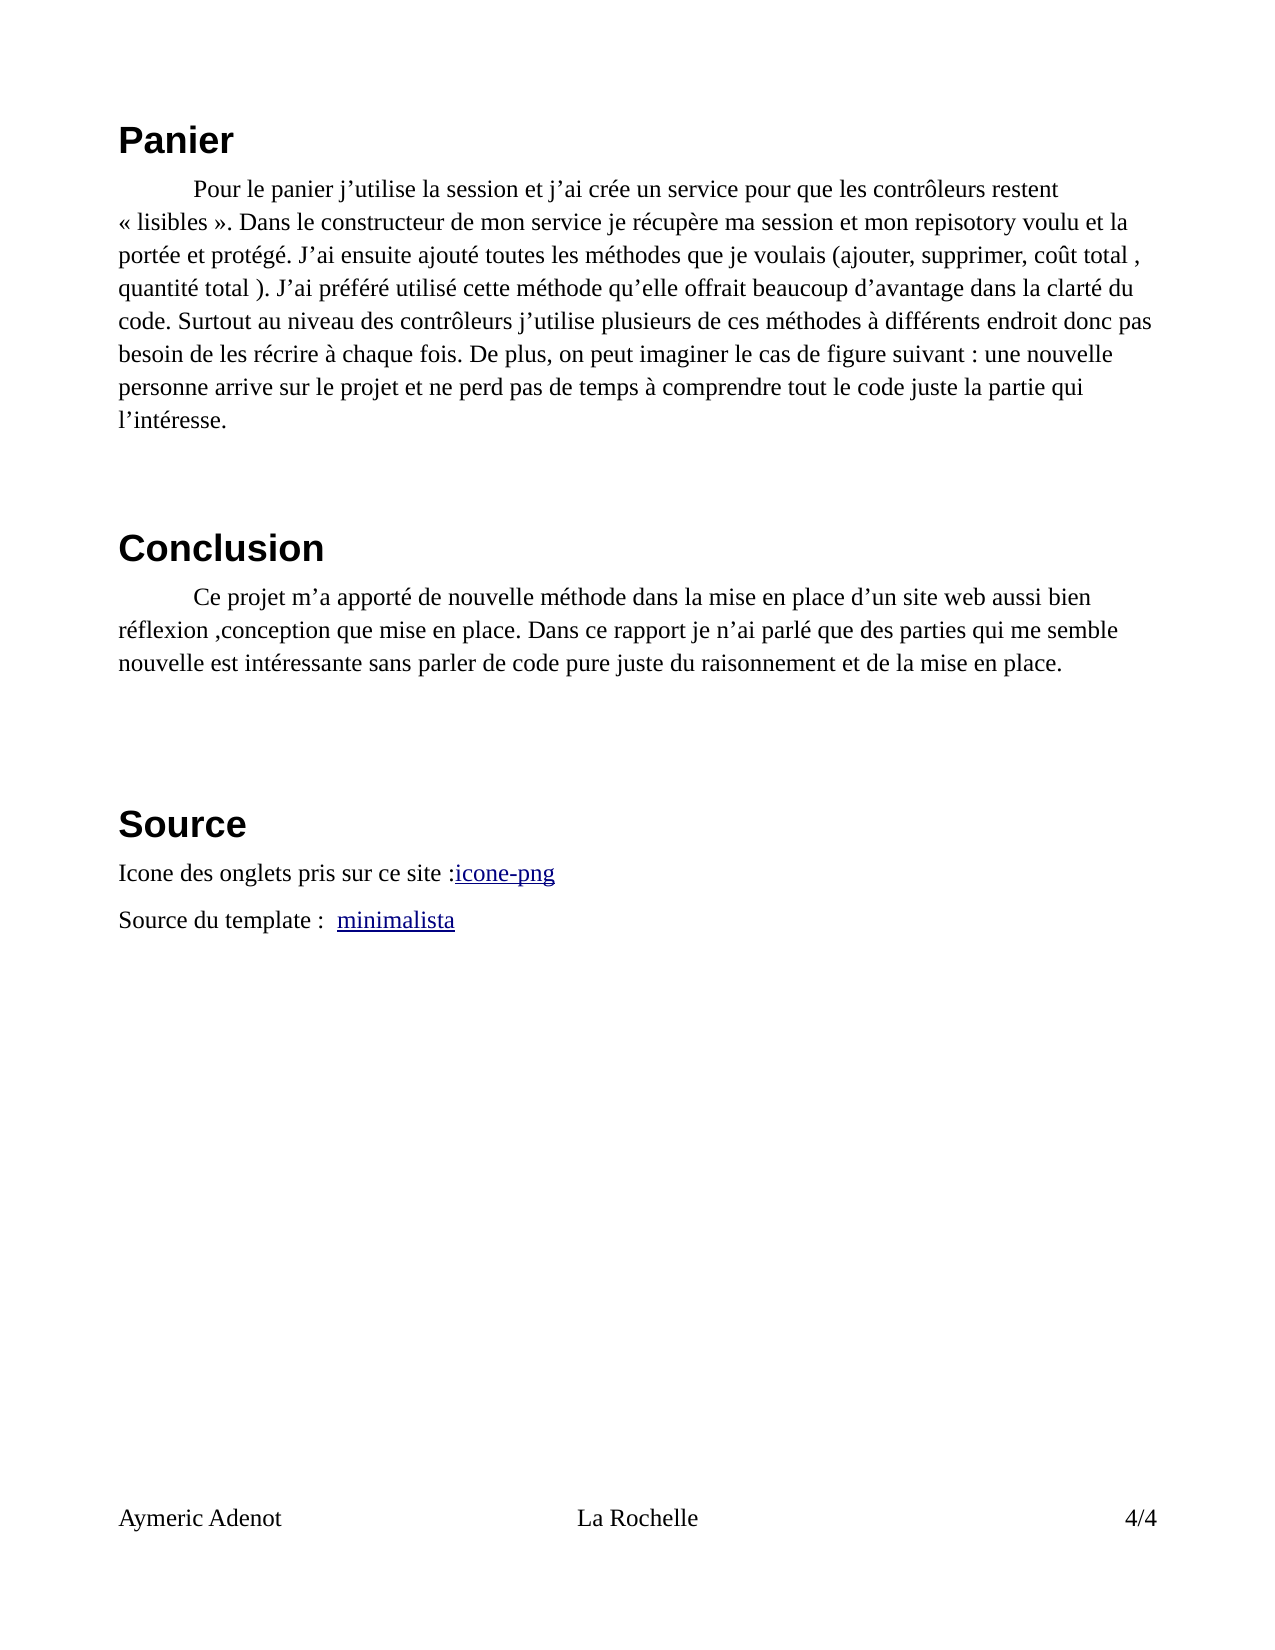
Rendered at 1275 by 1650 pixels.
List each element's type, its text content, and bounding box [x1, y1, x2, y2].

subtitle Source [118, 802, 1157, 845]
text Icone des onglets pris sur ce site :icone-png [118, 858, 1157, 886]
text Source du template : minimalista [118, 905, 1157, 934]
subtitle Panier [118, 118, 1157, 162]
text Pour le panier j’utilise la session et j’ai crée un service pour que les contrôleurs restent « lisibles ». Dans le constructeur de mon service je récupère ma session et mon repisotory voulu et la portée et protégé. J’ai ensuite ajouté toutes les méthodes que je voulais (ajouter, supprimer, coût total , quantité total ). J’ai préféré utilisé cette méthode qu’elle offrait beaucoup d’avantage dans la clarté du code. Surtout au niveau des contrôleurs j’utilise plusieurs de ces méthodes à différents endroit donc pas besoin de les récrire à chaque fois. De plus, on peut imaginer le cas de figure suivant : une nouvelle personne arrive sur le projet et ne perd pas de temps à comprendre tout le code juste la partie qui l’intéresse. [118, 174, 1157, 434]
text Ce projet m’a apporté de nouvelle méthode dans la mise en place d’un site web aussi bien réflexion ,conception que mise en place. Dans ce rapport je n’ai parlé que des parties qui me semble nouvelle est intéressante sans parler de code pure juste du raisonnement et de la mise en place. [118, 582, 1157, 677]
subtitle Conclusion [118, 526, 1157, 569]
